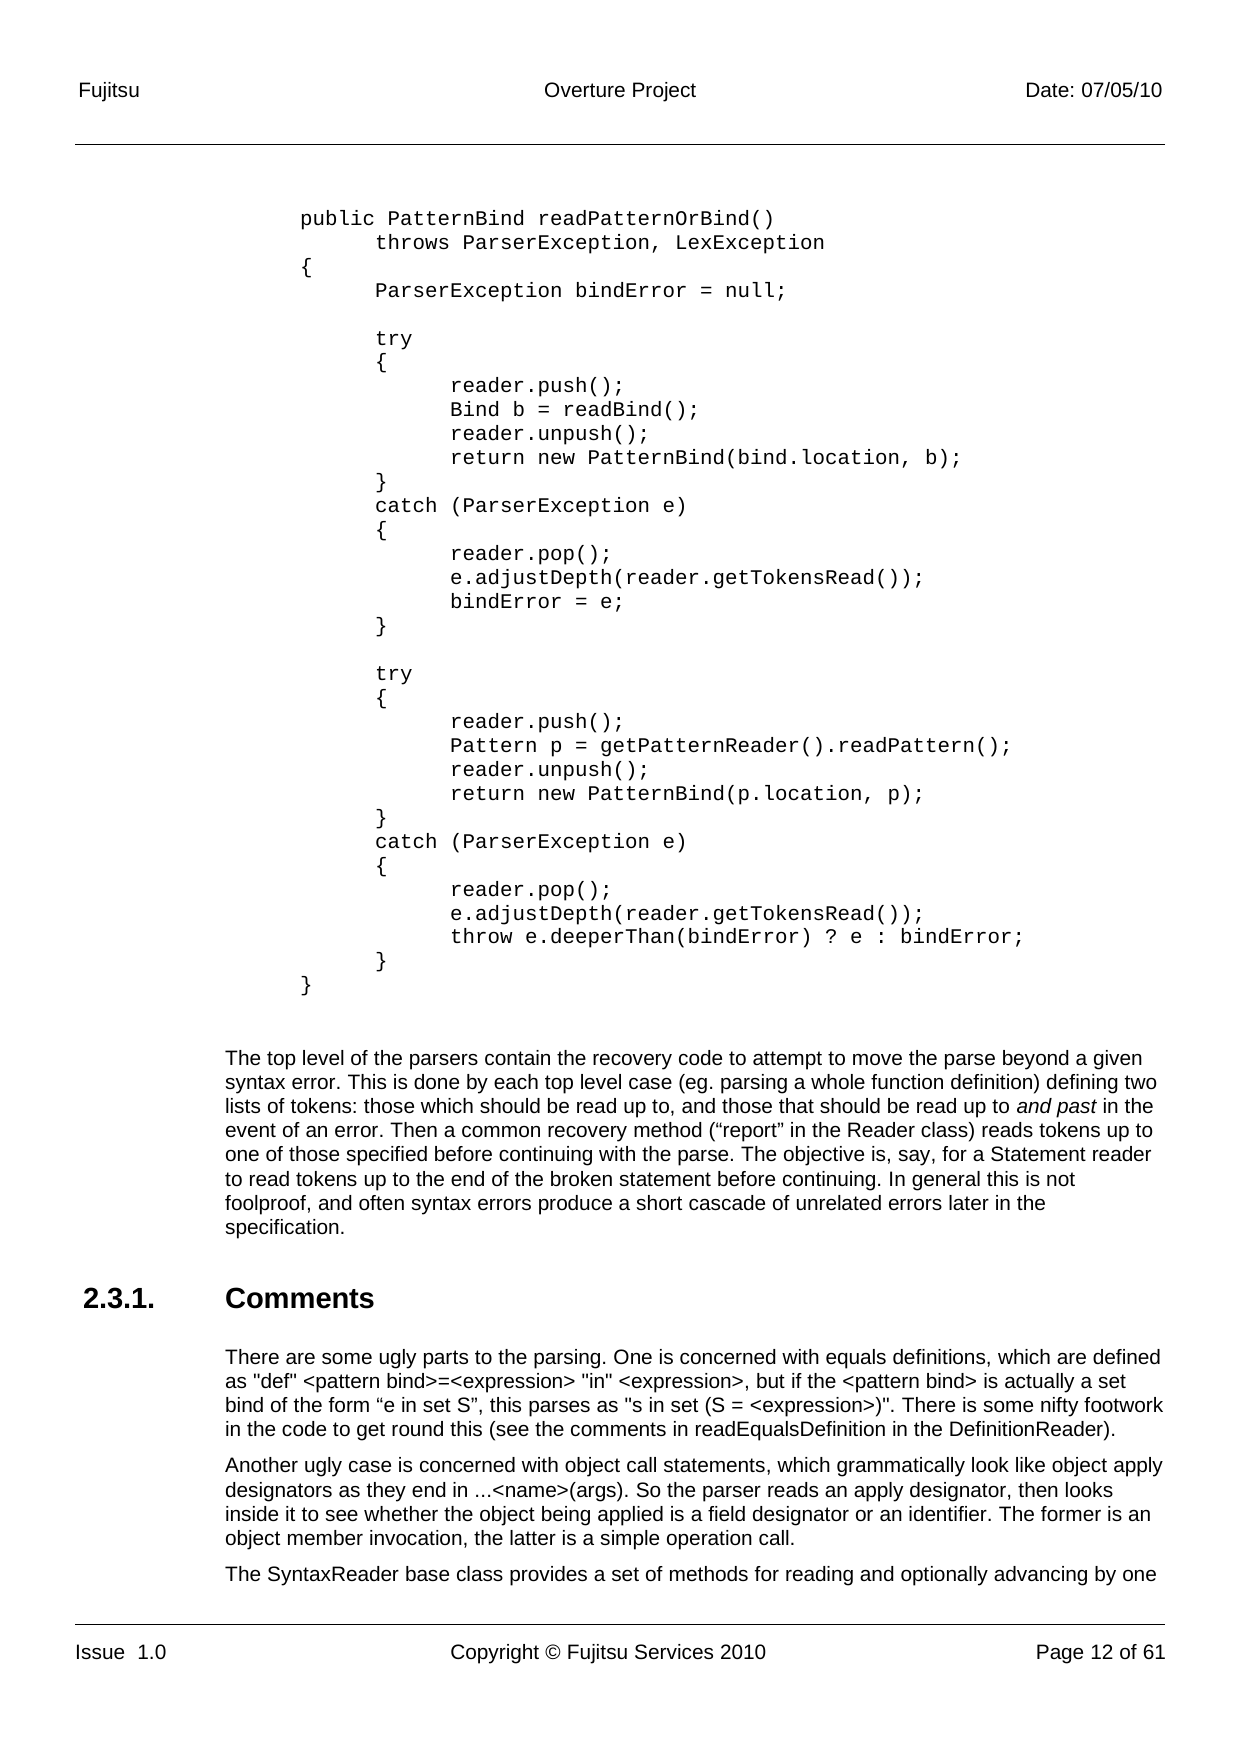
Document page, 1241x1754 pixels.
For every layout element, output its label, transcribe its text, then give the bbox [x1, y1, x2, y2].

text public PatternBind readPatternOrBind() [225, 208, 1165, 232]
text } [225, 974, 1165, 998]
text catch (ParserException e) [225, 831, 1165, 854]
text Another ugly case is concerned with object call statements, which grammatically look like object apply designators as they end in ...<name>(args). So the parser reads an apply designator, then looks inside it to see whether the object being applied is a field designator or an identifier. The former is an object member invocation, the latter is a simple operation call. [225, 1453, 1165, 1550]
text The SyntaxReader base class provides a set of methods for reading and optionally advancing by one [225, 1562, 1165, 1586]
text There are some ugly parts to the parsing. One is concerned with equals definitions, which are defined as "def" <pattern bind>=<expression> "in" <expression>, but if the <pattern bind> is actually a set bind of the form “e in set S”, this parses as "s in set (S = <expression>)". There is some nifty footwork in the code to get round this (see the comments in readEqualsDefinition in the DefinitionReader). [225, 1345, 1165, 1441]
text bindError = e; [225, 591, 1165, 615]
subtitle Comments [75, 1281, 1165, 1315]
text e.adjustDepth(reader.getTokensRead()); [225, 902, 1165, 926]
text reader.push(); [225, 375, 1165, 399]
text Bind b = readBind(); [225, 399, 1165, 423]
text reader.pop(); [225, 878, 1165, 902]
text } [225, 615, 1165, 639]
text { [225, 854, 1165, 878]
text throws ParserException, LexException [225, 232, 1165, 256]
text } [225, 471, 1165, 495]
text try [225, 327, 1165, 351]
text { [225, 351, 1165, 375]
text e.adjustDepth(reader.getTokensRead()); [225, 567, 1165, 591]
text reader.unpush(); [225, 423, 1165, 447]
text { [225, 256, 1165, 279]
text The top level of the parsers contain the recovery code to attempt to move the parse beyond a given syntax error. This is done by each top level case (eg. parsing a whole function definition) defining two lists of tokens: those which should be read up to, and those that should be read up to and past in the event of an error. Then a common recovery method (“report” in the Reader class) reads tokens up to one of those specified before continuing with the parse. The objective is, say, for a Statement reader to read tokens up to the end of the broken statement before continuing. In general this is not foolproof, and often syntax errors produce a short cascade of unrelated errors later in the specification. [225, 1046, 1165, 1239]
text } [225, 807, 1165, 831]
text Pattern p = getPatternReader().readPattern(); [225, 735, 1165, 759]
text } [225, 950, 1165, 974]
text { [225, 687, 1165, 711]
text ParserException bindError = null; [225, 279, 1165, 303]
text reader.pop(); [225, 543, 1165, 567]
text catch (ParserException e) [225, 495, 1165, 519]
text throw e.deeperThan(bindError) ? e : bindError; [225, 926, 1165, 950]
text try [225, 663, 1165, 687]
text reader.unpush(); [225, 759, 1165, 783]
text { [225, 519, 1165, 543]
text return new PatternBind(p.location, p); [225, 783, 1165, 807]
text reader.push(); [225, 711, 1165, 735]
text return new PatternBind(bind.location, b); [225, 447, 1165, 471]
